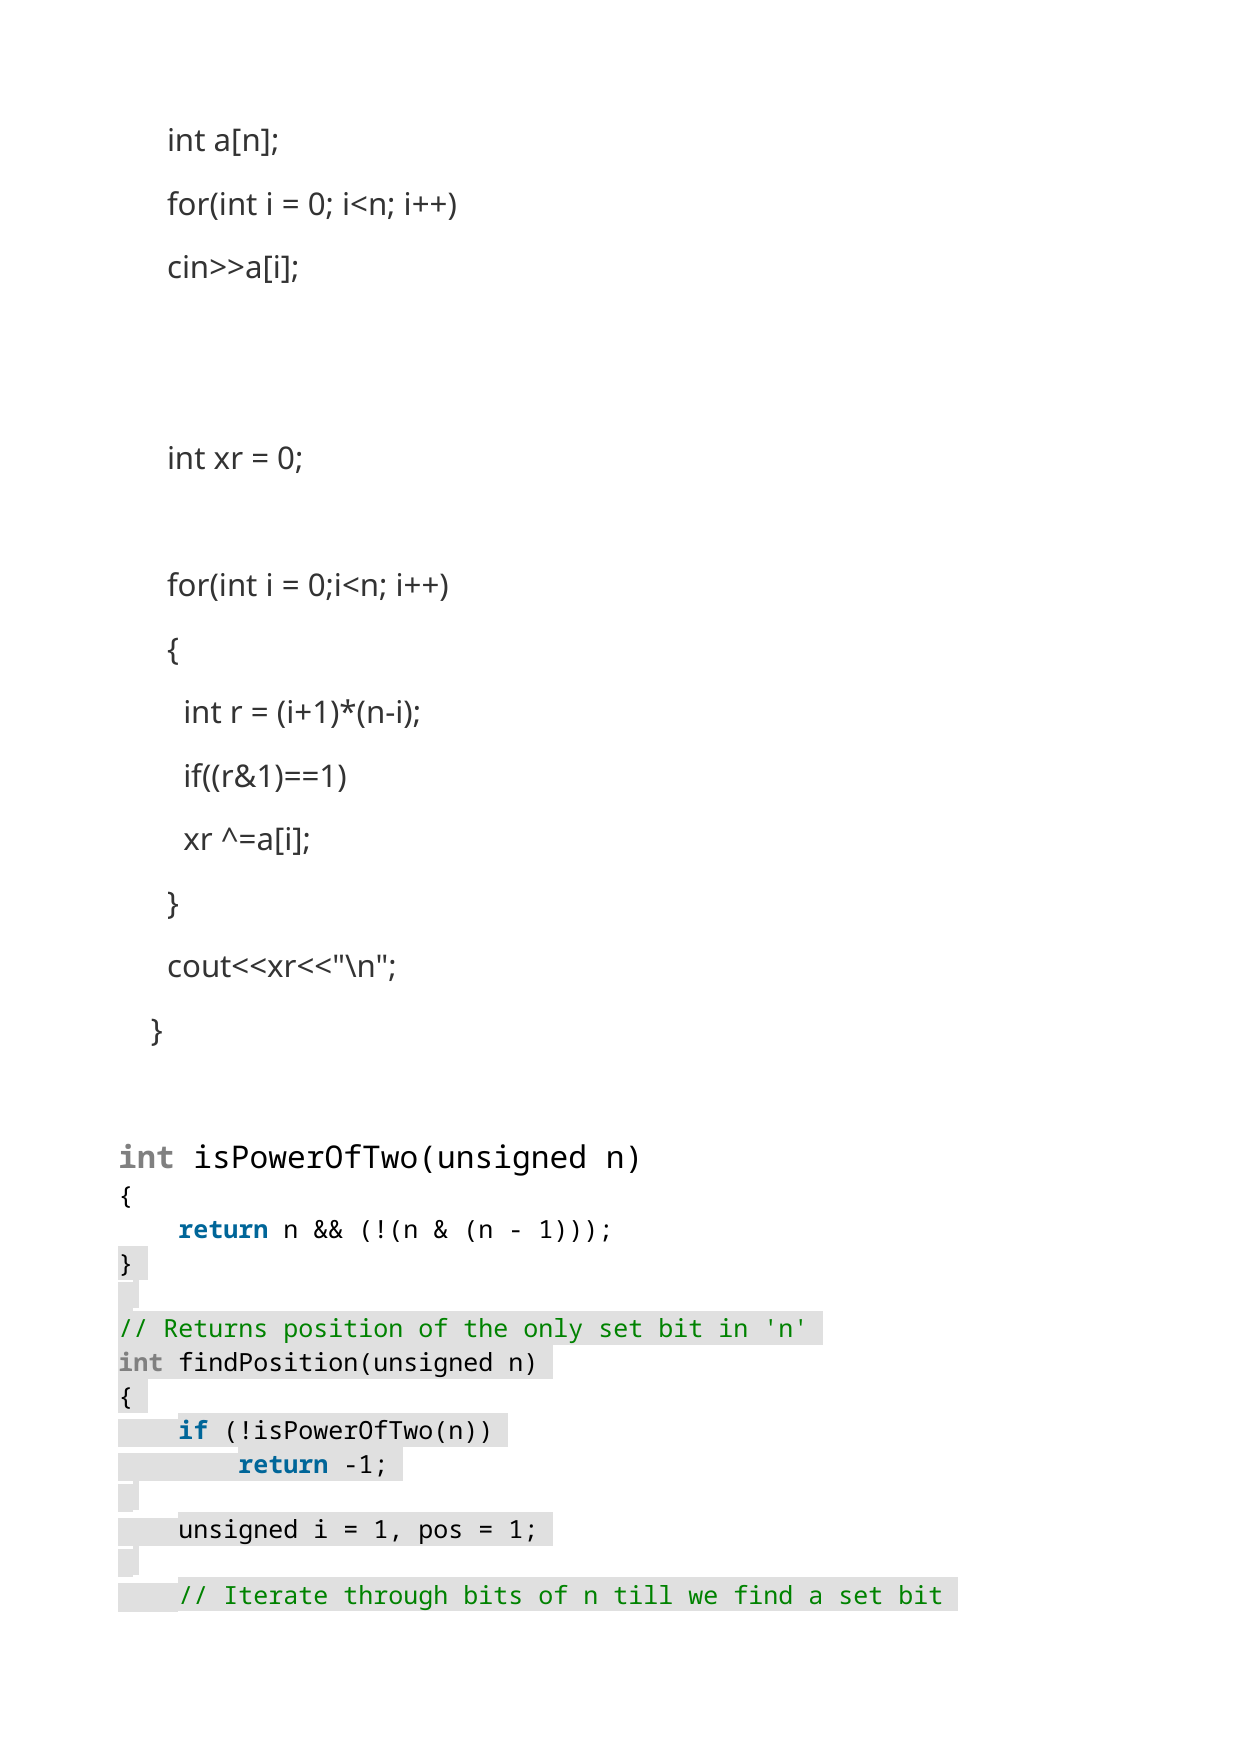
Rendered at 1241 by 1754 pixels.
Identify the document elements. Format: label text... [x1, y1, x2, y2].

text int a[n]; [118, 118, 1122, 161]
text for(int i = 0; i<n; i++) [118, 182, 1122, 224]
text xr ^=a[i]; [118, 817, 1122, 860]
text { [118, 1177, 1122, 1211]
text { [118, 626, 1122, 669]
text unsigned i = 1, pos = 1; [118, 1512, 1122, 1546]
text // Iterate through bits of n till we find a set bit [118, 1577, 1122, 1612]
text { [118, 1379, 1122, 1413]
text if (!isPowerOfTwo(n)) [118, 1413, 1122, 1447]
text cin>>a[i]; [118, 245, 1122, 288]
text cout<<xr<<"\n"; [118, 944, 1122, 987]
text return n && (!(n & (n - 1))); [118, 1211, 1122, 1246]
text } [118, 881, 1122, 923]
text int findPosition(unsigned n) [118, 1345, 1122, 1379]
text int isPowerOfTwo(unsigned n) [118, 1135, 1122, 1177]
text } [118, 1246, 1122, 1280]
text if((r&1)==1) [118, 753, 1122, 796]
text int xr = 0; [118, 436, 1122, 478]
text } [118, 1008, 1122, 1050]
text return -1; [118, 1447, 1122, 1481]
text // Returns position of the only set bit in 'n' [118, 1311, 1122, 1345]
text for(int i = 0;i<n; i++) [118, 563, 1122, 606]
text int r = (i+1)*(n-i); [118, 690, 1122, 733]
